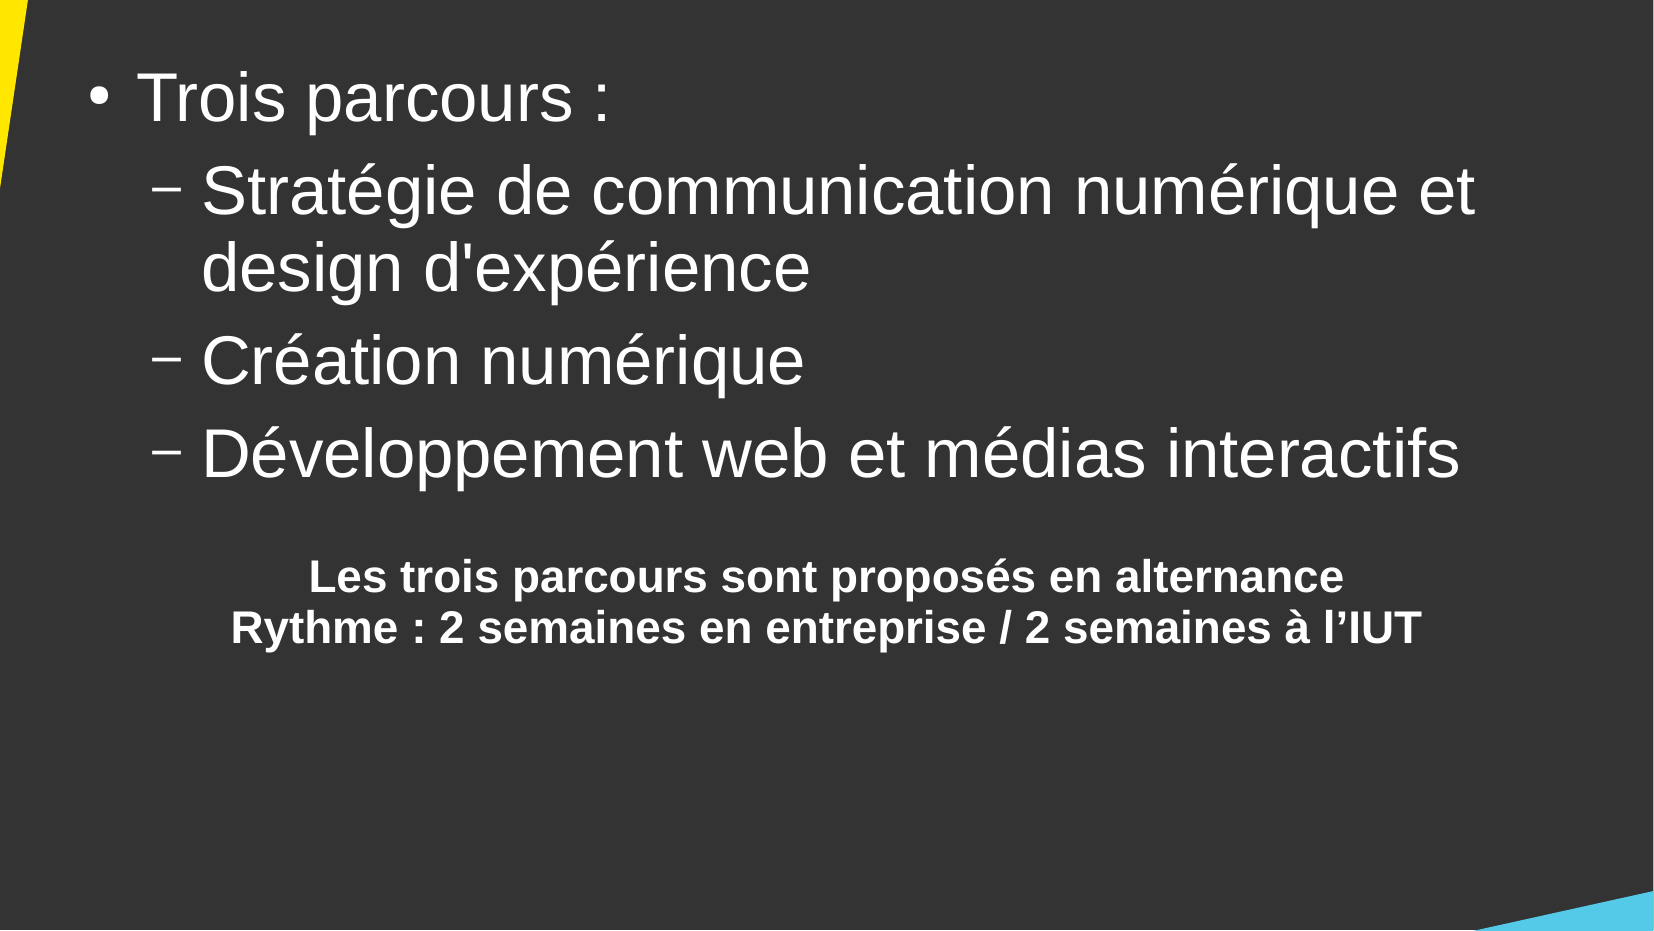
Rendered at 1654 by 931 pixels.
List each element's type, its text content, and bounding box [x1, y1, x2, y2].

text_box Les trois parcours sont proposés en alternance Rythme : 2 semaines en entreprise / 2 semaines à l’IUT [137, 543, 1516, 674]
text_box [1472, 890, 1654, 931]
text_box [0, 0, 28, 189]
list Trois parcours : Stratégie de communication numérique et design d'expérience Création numérique Développement web et médias interactifs [70, 59, 1595, 497]
